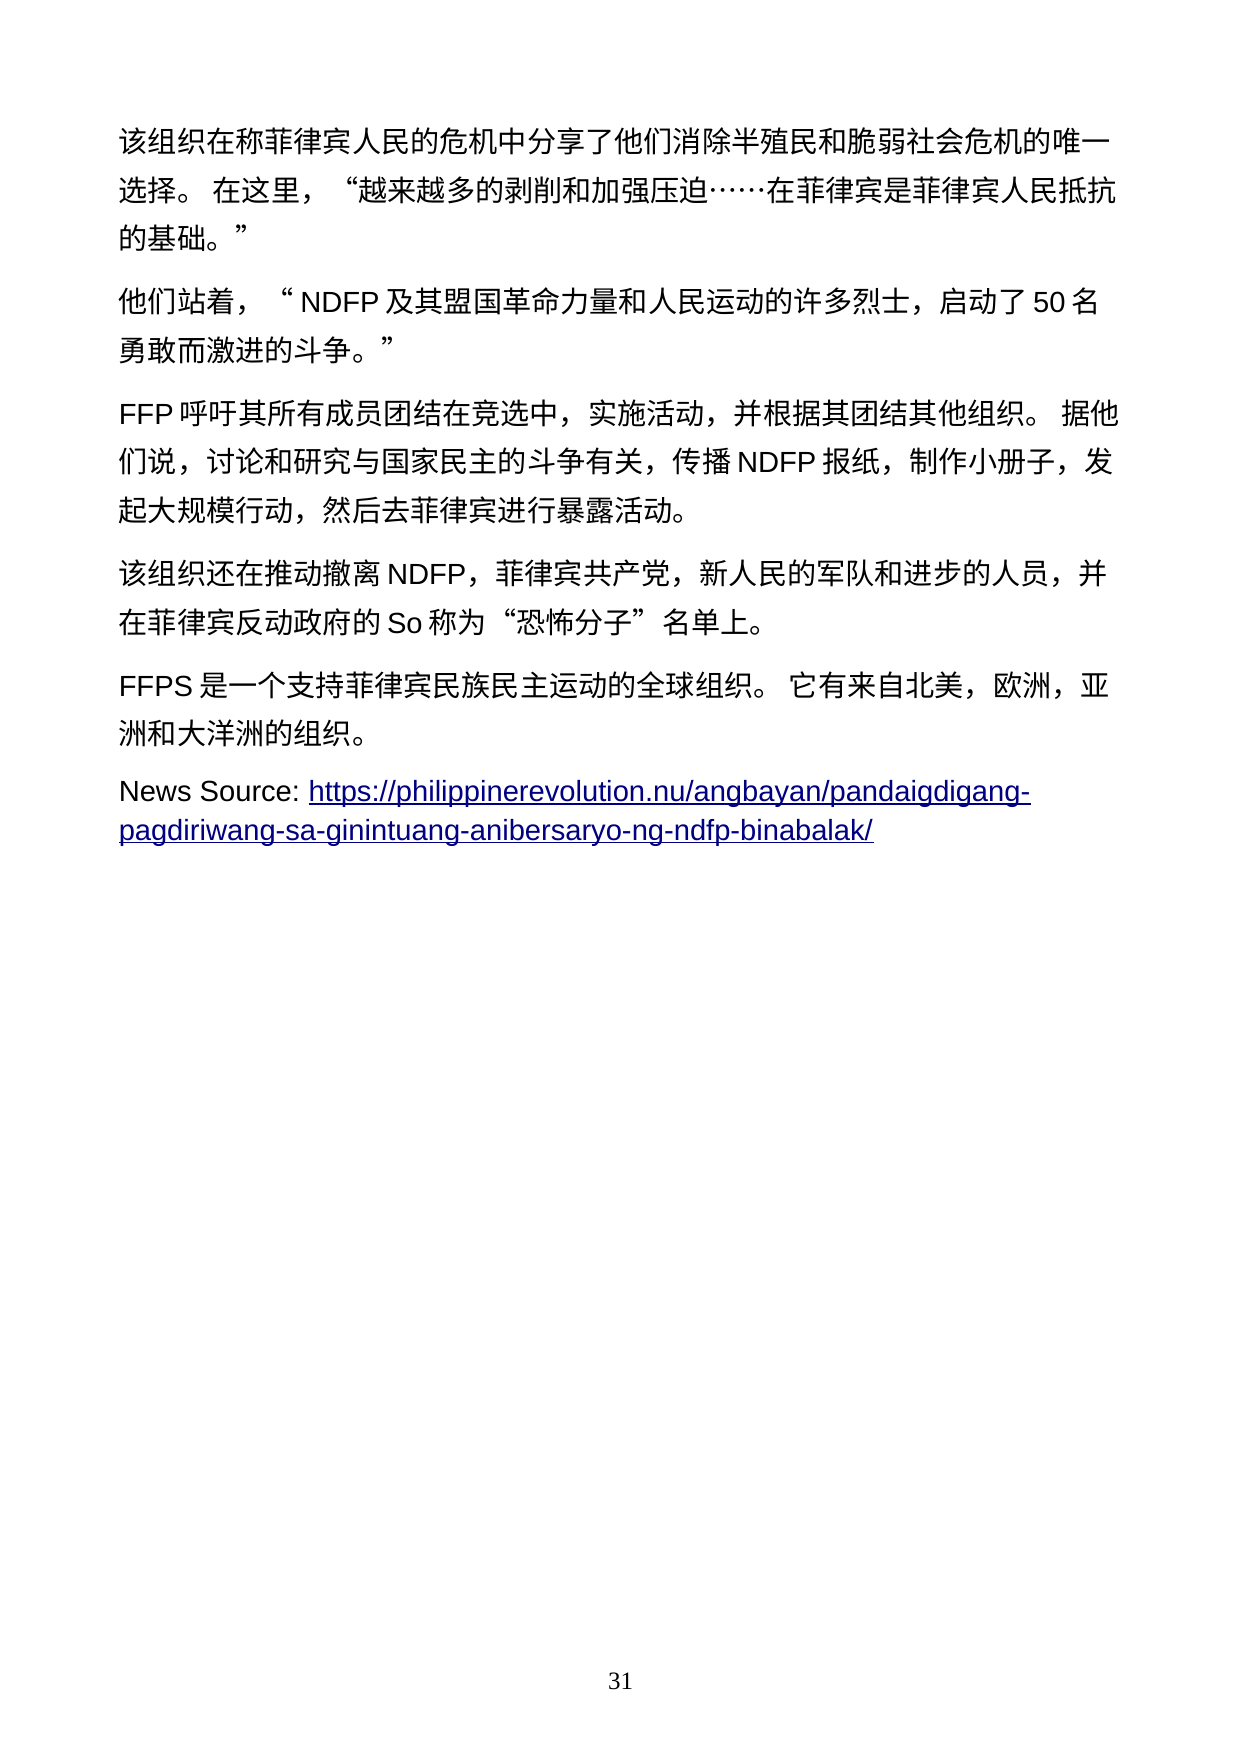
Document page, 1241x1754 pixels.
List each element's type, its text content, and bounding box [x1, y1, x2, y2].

text FFPS是一个支持菲律宾民族民主运动的全球组织。 它有来自北美，欧洲，亚洲和大洋洲的组织。 [118, 662, 1122, 753]
text FFP呼吁其所有成员团结在竞选中，实施活动，并根据其团结其他组织。 据他们说，讨论和研究与国家民主的斗争有关，传播NDFP报纸，制作小册子，发起大规模行动，然后去菲律宾进行暴露活动。 [118, 390, 1122, 530]
text 该组织还在推动撤离NDFP，菲律宾共产党，新人民的军队和进步的人员，并在菲律宾反动政府的So称为“恐怖分子”名单上。 [118, 551, 1122, 641]
text 他们站着，“ NDFP及其盟国革命力量和人民运动的许多烈士，启动了50名勇敢而激进的斗争。” [118, 279, 1122, 369]
text 该组织在称菲律宾人民的危机中分享了他们消除半殖民和脆弱社会危机的唯一选择。 在这里，“越来越多的剥削和加强压迫……在菲律宾是菲律宾人民抵抗的基础。” [118, 118, 1122, 258]
text News Source: https://philippinerevolution.nu/angbayan/pandaigdigang-pagdiriwang-sa-ginintuang-anibersaryo-ng-ndfp-binabalak/ [118, 774, 1122, 846]
